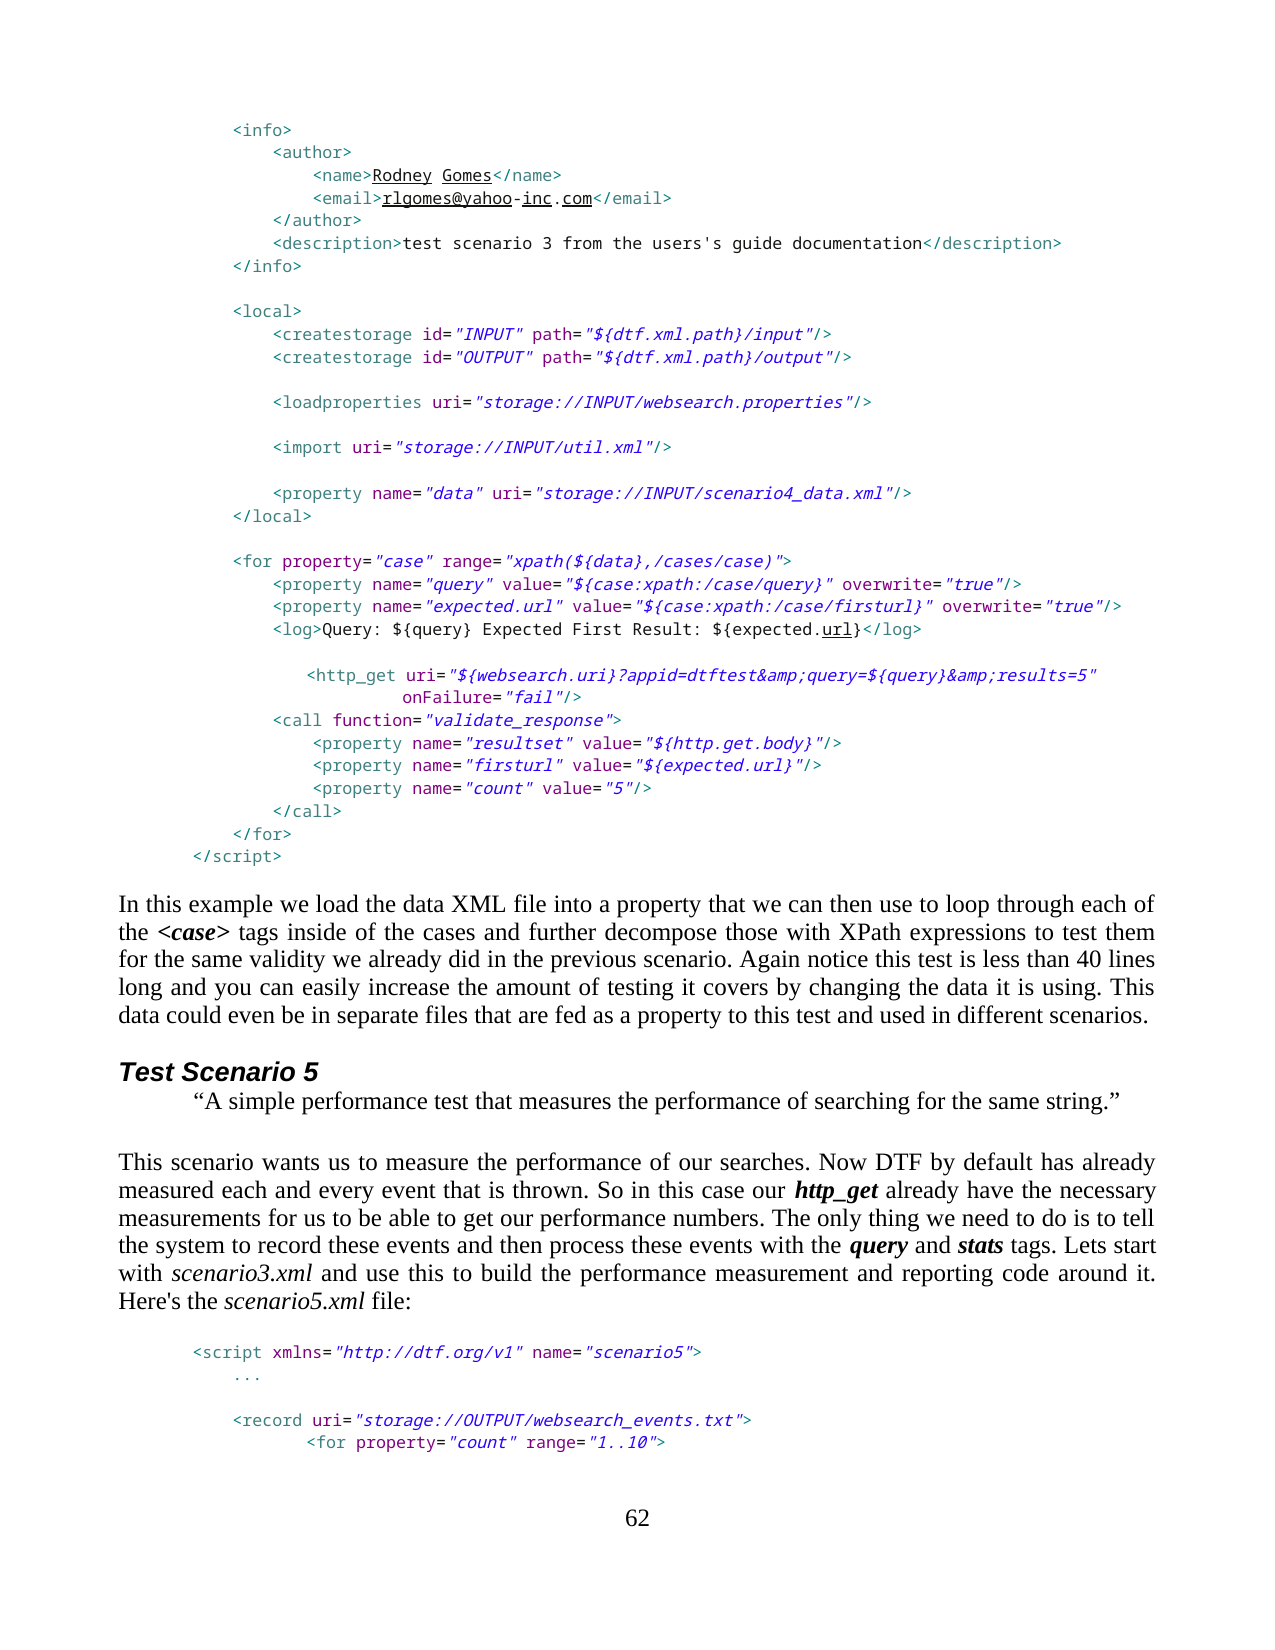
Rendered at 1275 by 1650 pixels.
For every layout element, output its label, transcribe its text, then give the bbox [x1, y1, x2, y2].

text <property name="expected.url" value="${case:xpath:/case/firsturl}" overwrite="true"/> [192, 595, 1157, 618]
text <script xmlns="http://dtf.org/v1" name="scenario5"> [192, 1340, 1157, 1363]
text </author> [192, 209, 1157, 232]
text <loadproperties uri="storage://INPUT/websearch.properties"/> [192, 391, 1157, 413]
text </script> [192, 845, 1157, 867]
text <for property="case" range="xpath(${data},/cases/case)"> [192, 549, 1157, 572]
text <createstorage id="OUTPUT" path="${dtf.xml.path}/output"/> [192, 345, 1157, 368]
text <property name="resultset" value="${http.get.body}"/> [192, 731, 1157, 754]
text <name>Rodney Gomes</name> [192, 163, 1157, 186]
text <http_get uri="${websearch.uri}?appid=dtftest&amp;query=${query}&amp;results=5" [192, 663, 1157, 686]
text <email>rlgomes@yahoo-inc.com</email> [192, 186, 1157, 209]
text <author> [192, 141, 1157, 163]
text <info> [192, 118, 1157, 141]
text In this example we load the data XML file into a property that we can then use to loop through each of the <case> tags inside of the cases and further decompose those with XPath expressions to test them for the same validity we already did in the previous scenario. Again notice this test is less than 40 lines long and you can easily increase the amount of testing it covers by changing the data it is using. This data could even be in separate files that are fed as a property to this test and used in different scenarios. [118, 890, 1157, 1029]
text <call function="validate_response"> [192, 708, 1157, 731]
text ... [192, 1363, 1157, 1386]
text <description>test scenario 3 from the users's guide documentation</description> [192, 232, 1157, 254]
list “A simple performance test that measures the performance of searching for the same string.” [156, 1087, 1157, 1114]
text </call> [192, 799, 1157, 822]
text <import uri="storage://INPUT/util.xml"/> [192, 436, 1157, 459]
text onFailure="fail"/> [192, 686, 1157, 708]
text <createstorage id="INPUT" path="${dtf.xml.path}/input"/> [192, 322, 1157, 345]
text <property name="count" value="5"/> [192, 777, 1157, 799]
text </for> [192, 822, 1157, 845]
text This scenario wants us to measure the performance of our searches. Now DTF by default has already measured each and every event that is thrown. So in this case our http_get already have the necessary measurements for us to be able to get our performance numbers. The only thing we need to do is to tell the system to record these events and then process these events with the query and stats tags. Lets start with scenario3.xml and use this to build the performance measurement and reporting code around it. Here's the scenario5.xml file: [118, 1148, 1157, 1314]
text <property name="query" value="${case:xpath:/case/query}" overwrite="true"/> [192, 572, 1157, 595]
text <for property="count" range="1..10"> [192, 1431, 1157, 1454]
text </info> [192, 254, 1157, 277]
text <property name="firsturl" value="${expected.url}"/> [192, 754, 1157, 777]
text <local> [192, 300, 1157, 322]
text <property name="data" uri="storage://INPUT/scenario4_data.xml"/> [192, 481, 1157, 504]
subtitle Test Scenario 5 [118, 1056, 1157, 1087]
text </local> [192, 504, 1157, 527]
text <record uri="storage://OUTPUT/websearch_events.txt"> [192, 1408, 1157, 1431]
text <log>Query: ${query} Expected First Result: ${expected.url}</log> [192, 618, 1157, 640]
